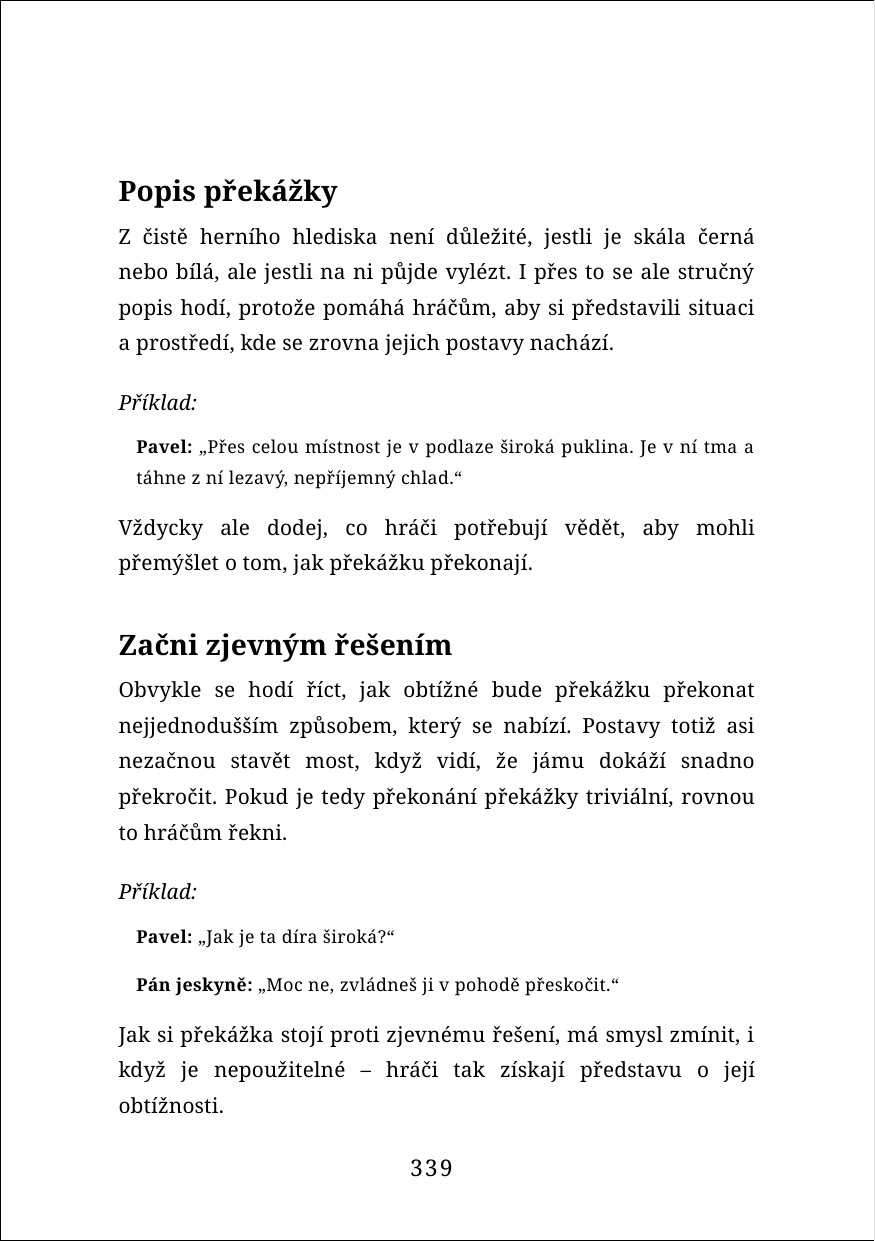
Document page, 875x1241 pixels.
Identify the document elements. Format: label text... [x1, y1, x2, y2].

text Jak si překážka stojí proti zjevnému řešení, má smysl zmínit, i když je nepoužitelné – hráči tak získají představu o její obtížnosti. [118, 1020, 756, 1119]
subtitle Začni zjevným řešením [118, 625, 756, 664]
text Pavel: „Jak je ta díra široká?“ [136, 924, 756, 948]
text Příklad: [118, 877, 756, 905]
text Pavel: „Přes celou místnost je v podlaze široká puklina. Je v ní tma a táhne z ní lezavý, nepříjemný chlad.“ [136, 435, 756, 489]
text Z čistě herního hlediska není důležité, jestli je skála černá nebo bílá, ale jestli na ni půjde vylézt. I přes to se ale stručný popis hodí, protože pomáhá hráčům, aby si představili situaci a prostředí, kde se zrovna jejich postavy nachází. [118, 222, 756, 357]
text Obvykle se hodí říct, jak obtížné bude překážku překonat nejjednodušším způsobem, který se nabízí. Postavy totiž asi nezačnou stavět most, když vidí, že jámu dokáží snadno překročit. Pokud je tedy překonání překážky triviální, rovnou to hráčům řekni. [118, 676, 756, 846]
subtitle Popis překážky [118, 172, 756, 210]
text Příklad: [118, 388, 756, 416]
text Pán jeskyně: „Moc ne, zvládneš ji v pohodě přeskočit.“ [136, 972, 756, 996]
text Vždycky ale dodej, co hráči potřebují vědět, aby mohli přemýšlet o tom, jak překážku překonají. [118, 513, 756, 577]
